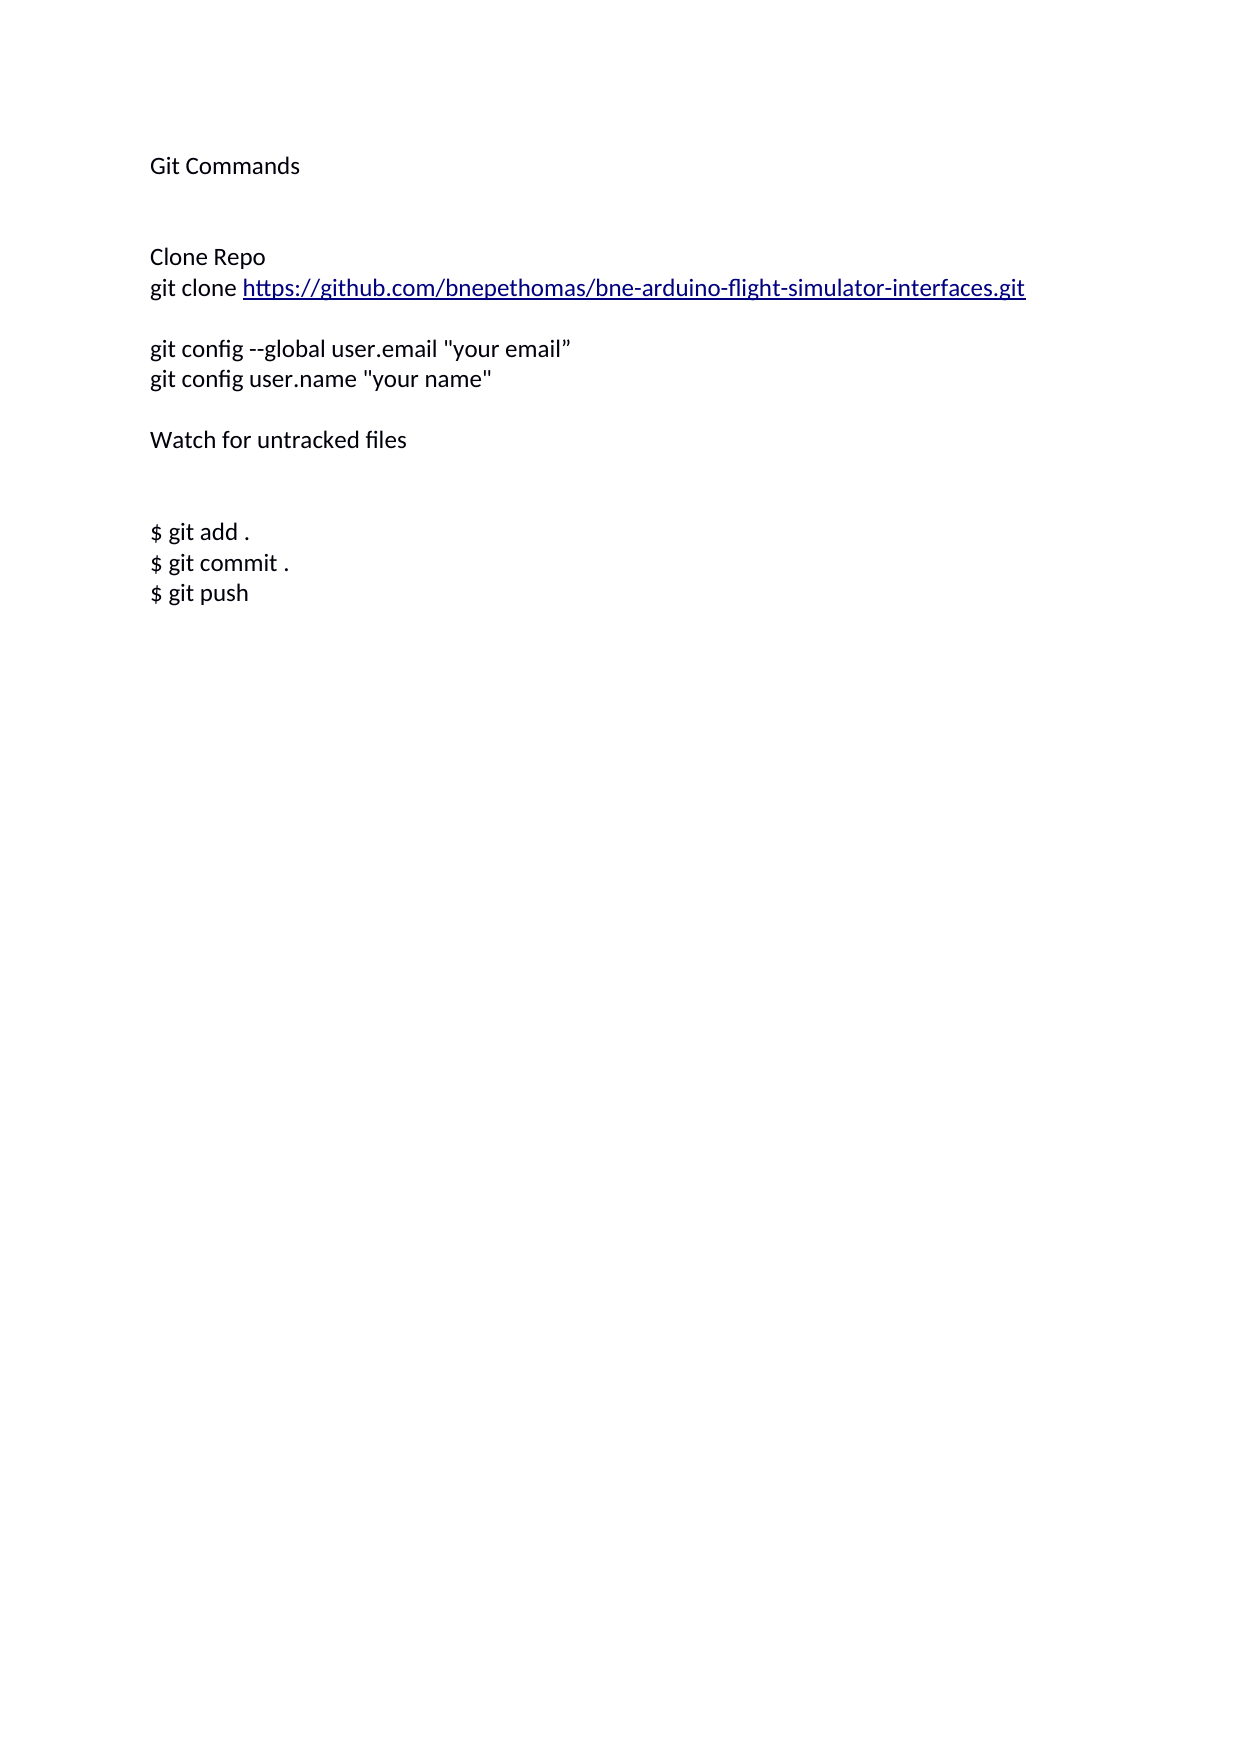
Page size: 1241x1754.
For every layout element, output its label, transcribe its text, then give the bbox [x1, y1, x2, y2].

text git clone https://github.com/bnepethomas/bne-arduino-flight-simulator-interfaces.git [150, 272, 1090, 303]
text git config --global user.email "your email” [150, 333, 1090, 364]
text $ git push [150, 577, 1090, 608]
text Clone Repo [150, 242, 1090, 272]
text git config user.name "your name" [150, 364, 1090, 394]
text Watch for untracked files [150, 425, 1090, 455]
text $ git add . [150, 516, 1090, 547]
text Git Commands [150, 150, 1090, 181]
text $ git commit . [150, 547, 1090, 577]
